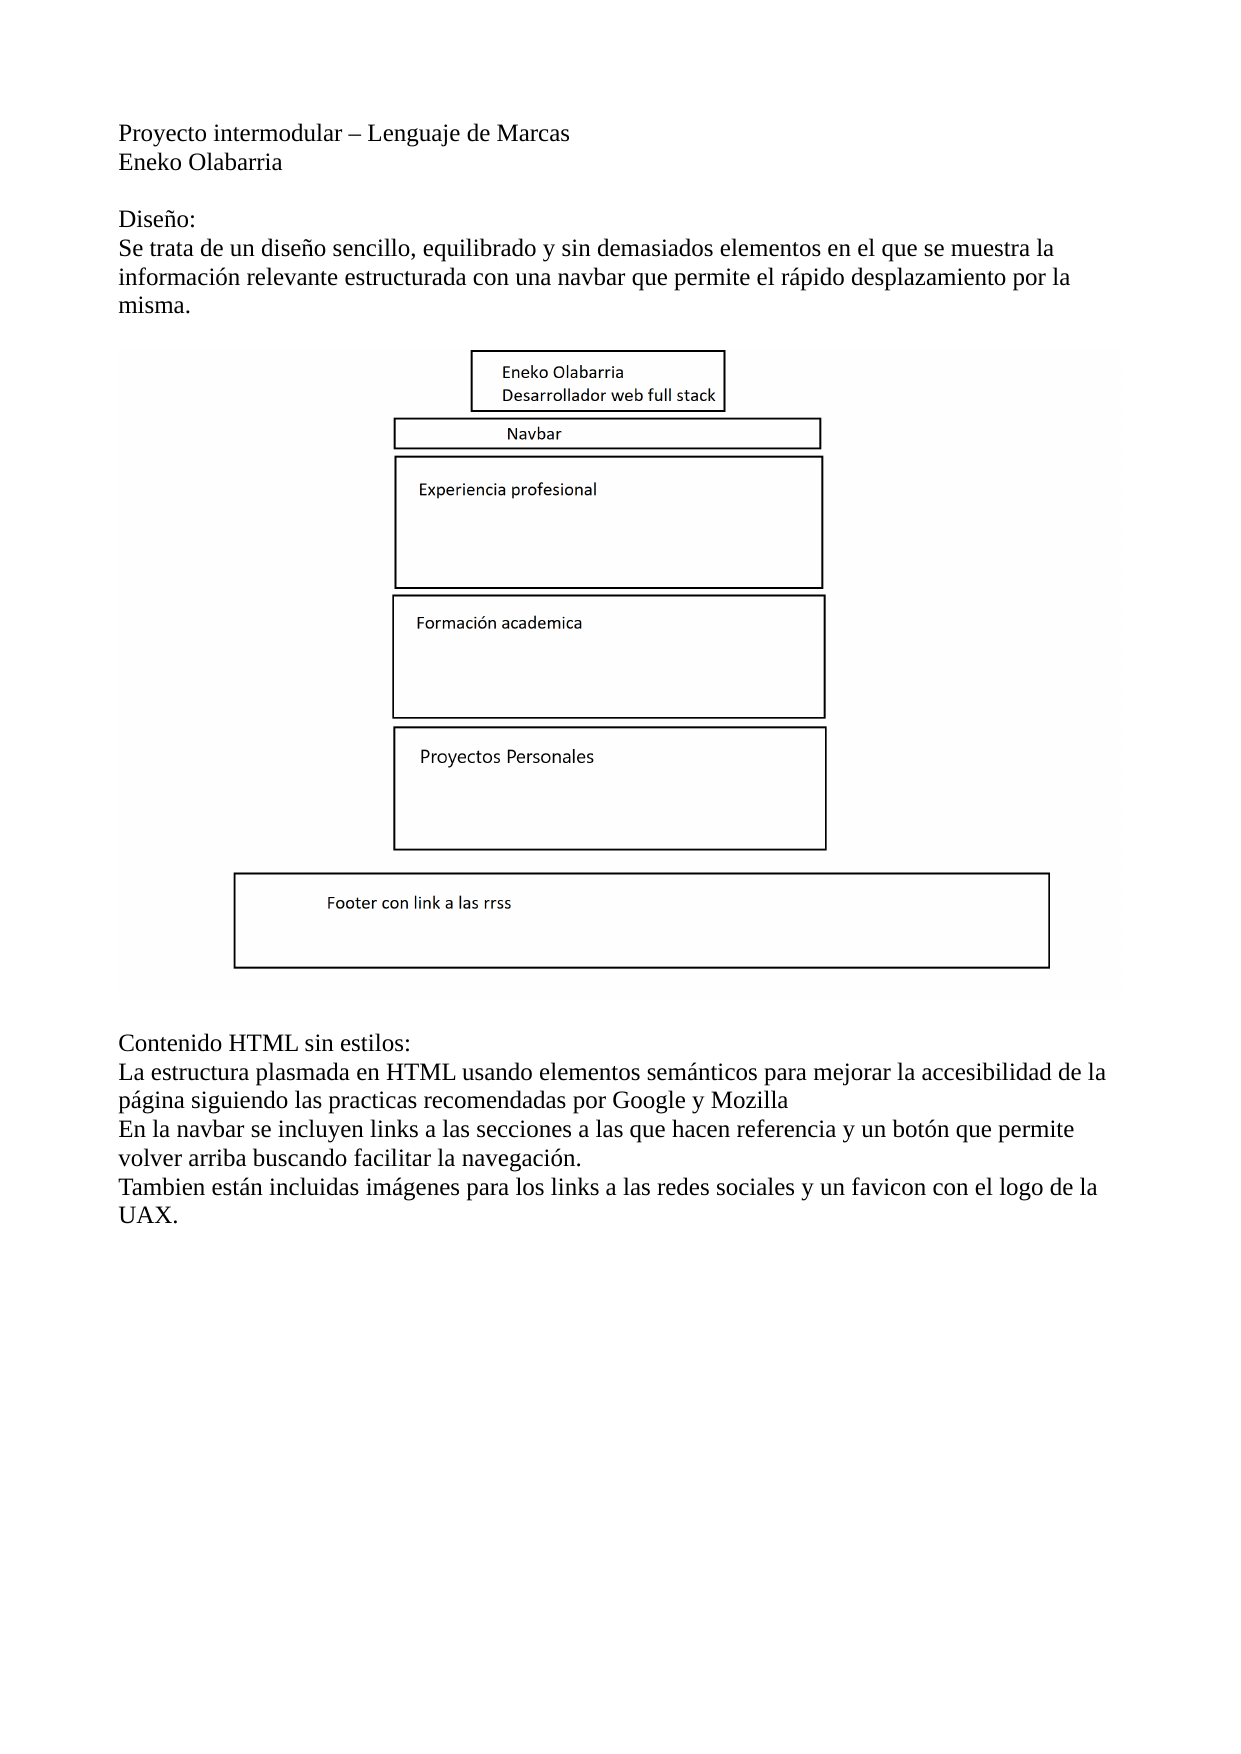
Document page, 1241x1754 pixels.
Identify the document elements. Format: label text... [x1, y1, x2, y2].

text Tambien están incluidas imágenes para los links a las redes sociales y un favicon con el logo de la UAX. [118, 1172, 1122, 1229]
text Diseño: [118, 204, 1122, 233]
text En la navbar se incluyen links a las secciones a las que hacen referencia y un botón que permite volver arriba buscando facilitar la navegación. [118, 1114, 1122, 1172]
text Eneko Olabarria [118, 147, 1122, 176]
text Se trata de un diseño sencillo, equilibrado y sin demasiados elementos en el que se muestra la información relevante estructurada con una navbar que permite el rápido desplazamiento por la misma. [118, 233, 1122, 319]
picture [118, 348, 1123, 999]
text Contenido HTML sin estilos: [118, 1028, 1122, 1057]
text La estructura plasmada en HTML usando elementos semánticos para mejorar la accesibilidad de la página siguiendo las practicas recomendadas por Google y Mozilla [118, 1057, 1122, 1114]
text Proyecto intermodular – Lenguaje de Marcas [118, 118, 1122, 147]
